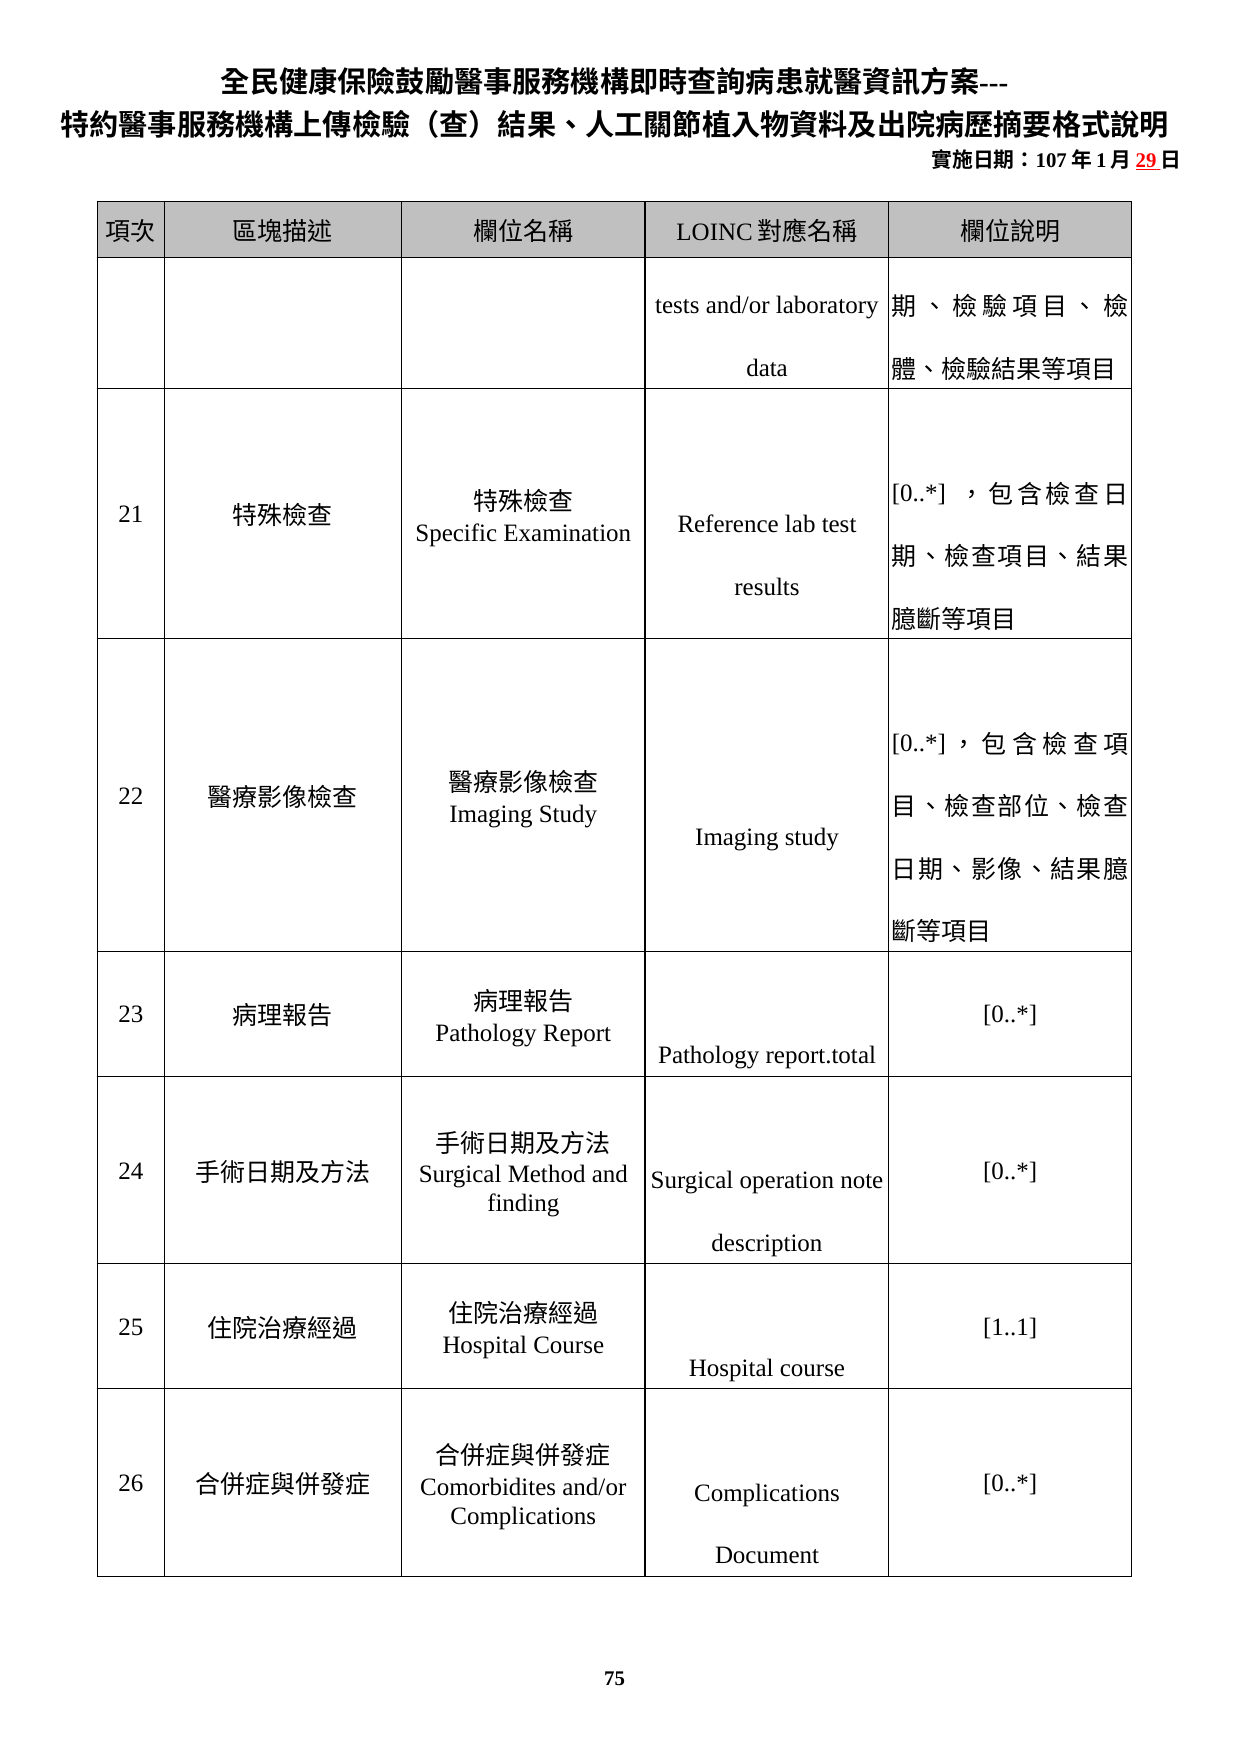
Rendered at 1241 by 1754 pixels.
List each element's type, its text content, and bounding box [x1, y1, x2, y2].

table_cell [0..*] [889, 952, 1131, 1076]
table_cell Reference lab test results [646, 389, 888, 638]
table_cell 23 [98, 952, 164, 1076]
table_cell 住院治療經過 Hospital Course [402, 1264, 644, 1388]
table_cell 21 [98, 389, 164, 638]
table_cell [0..*] [889, 1389, 1131, 1576]
table_header 項次 [98, 202, 164, 257]
table_header LOINC對應名稱 [646, 202, 888, 257]
table_cell 醫療影像檢查 [165, 639, 401, 951]
table_cell [402, 258, 644, 388]
table_cell 手術日期及方法 Surgical Method and finding [402, 1077, 644, 1263]
table_cell Surgical operation note description [646, 1077, 888, 1263]
table_cell 22 [98, 639, 164, 951]
table_cell 特殊檢查 Specific Examination [402, 389, 644, 638]
table_cell [1..1] [889, 1264, 1131, 1388]
table_cell Complications Document [646, 1389, 888, 1576]
table_header 欄位名稱 [402, 202, 644, 257]
table_cell 手術日期及方法 [165, 1077, 401, 1263]
table_cell 住院治療經過 [165, 1264, 401, 1388]
table_cell Imaging study [646, 639, 888, 951]
table_header 區塊描述 [165, 202, 401, 257]
table_cell 病理報告 [165, 952, 401, 1076]
table_cell 26 [98, 1389, 164, 1576]
table_cell Pathology report.total [646, 952, 888, 1076]
table_header 欄位說明 [889, 202, 1131, 257]
table_cell 24 [98, 1077, 164, 1263]
table_cell [0..*] [889, 1077, 1131, 1263]
table_cell [0..*] ，包含檢查日期、檢查項目、結果臆斷等項目 [889, 389, 1131, 638]
table_cell [165, 258, 401, 388]
table_cell 25 [98, 1264, 164, 1388]
table_cell 合併症與併發症 Comorbidites and/or Complications [402, 1389, 644, 1576]
table_cell 期、檢驗項目、檢體、檢驗結果等項目 [889, 258, 1131, 388]
table_cell [0..*]，包含檢查項目、檢查部位、檢查日期、影像、結果臆斷等項目 [889, 639, 1131, 951]
table_cell 醫療影像檢查 Imaging Study [402, 639, 644, 951]
table_cell tests and/or laboratory data [646, 258, 888, 388]
table_cell Hospital course [646, 1264, 888, 1388]
table_cell [98, 258, 164, 388]
table_cell 合併症與併發症 [165, 1389, 401, 1576]
table_cell 病理報告 Pathology Report [402, 952, 644, 1076]
table_cell 特殊檢查 [165, 389, 401, 638]
